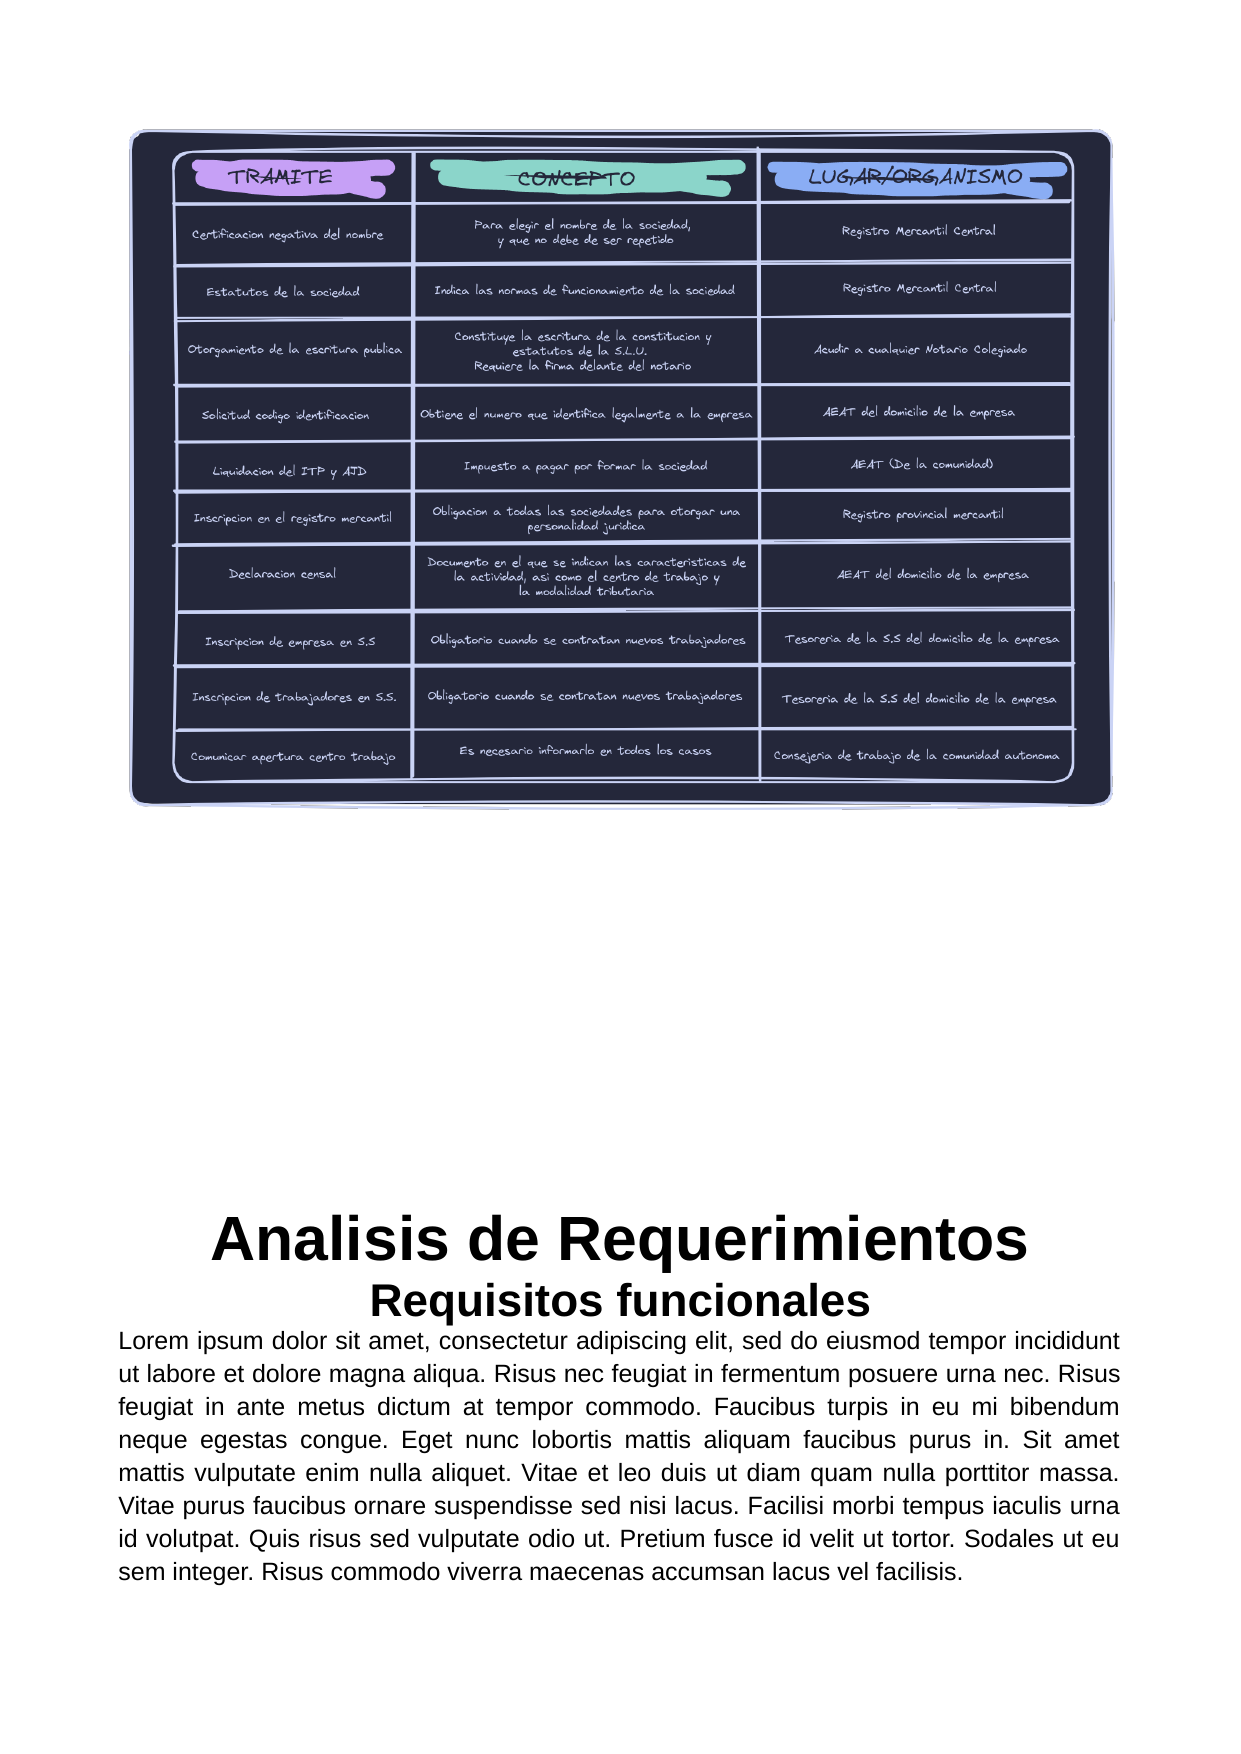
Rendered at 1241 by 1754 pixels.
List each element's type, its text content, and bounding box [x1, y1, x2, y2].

picture [118, 118, 1123, 817]
text Lorem ipsum dolor sit amet, consectetur adipiscing elit, sed do eiusmod tempor incididunt ut labore et dolore magna aliqua. Risus nec feugiat in fermentum posuere urna nec. Risus feugiat in ante metus dictum at tempor commodo. Faucibus turpis in eu mi bibendum neque egestas congue. Eget nunc lobortis mattis aliquam faucibus purus in. Sit amet mattis vulputate enim nulla aliquet. Vitae et leo duis ut diam quam nulla porttitor massa. Vitae purus faucibus ornare suspendisse sed nisi lacus. Facilisi morbi tempus iaculis urna id volutpat. Quis risus sed vulputate odio ut. Pretium fusce id velit ut tortor. Sodales ut eu sem integer. Risus commodo viverra maecenas accumsan lacus vel facilisis. [118, 1326, 1122, 1586]
text Analisis de Requerimientos [118, 1202, 1122, 1273]
text Requisitos funcionales [118, 1273, 1122, 1326]
